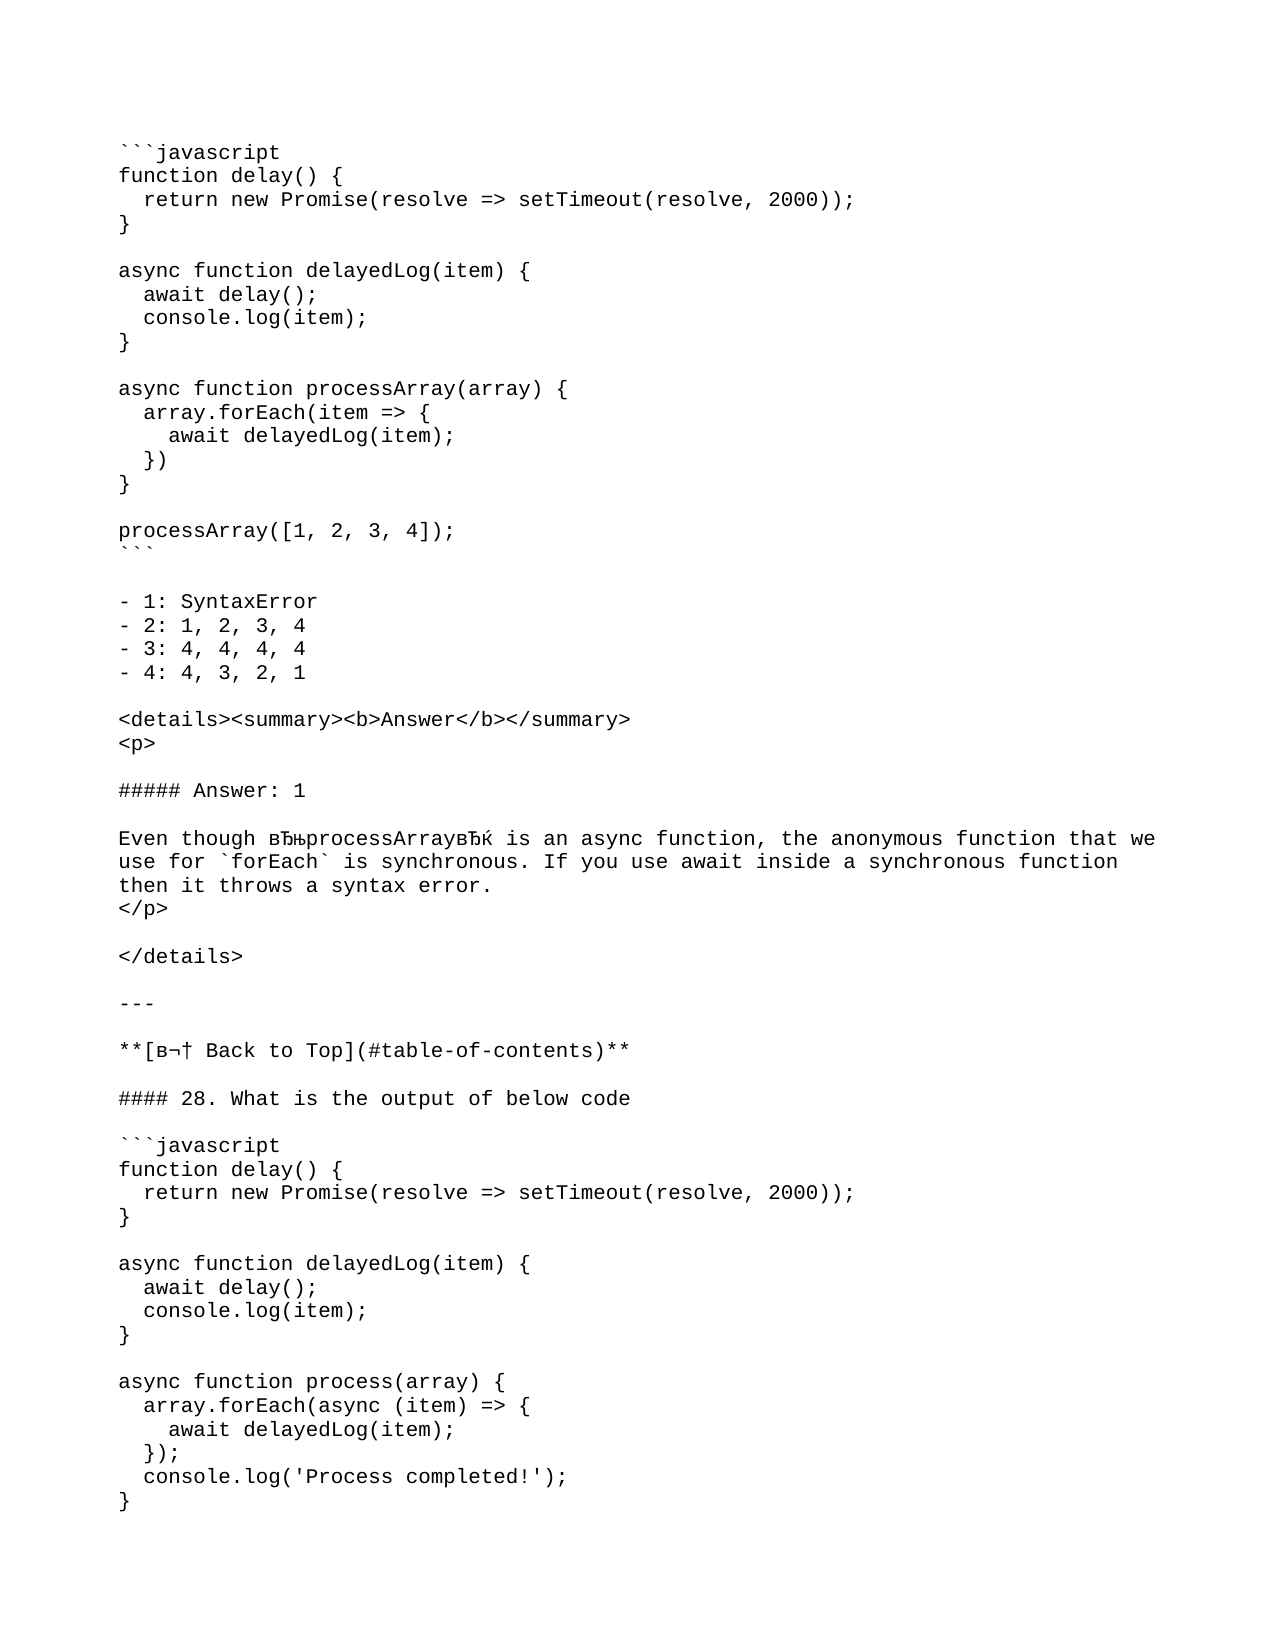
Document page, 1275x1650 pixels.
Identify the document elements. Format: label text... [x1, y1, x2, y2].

text return new Promise(resolve => setTimeout(resolve, 2000)); [118, 1182, 1157, 1206]
text await delay(); [118, 284, 1157, 307]
text **[в¬† Back to Top](#table-of-contents)** [118, 1040, 1157, 1064]
text --- [118, 993, 1157, 1017]
text await delayedLog(item); [118, 1419, 1157, 1442]
text </details> [118, 946, 1157, 969]
text array.forEach(item => { [118, 402, 1157, 426]
text </p> [118, 898, 1157, 922]
text async function processArray(array) { [118, 378, 1157, 402]
text async function delayedLog(item) { [118, 260, 1157, 284]
text processArray([1, 2, 3, 4]); [118, 520, 1157, 544]
text } [118, 1324, 1157, 1348]
text return new Promise(resolve => setTimeout(resolve, 2000)); [118, 189, 1157, 213]
text #### 28. What is the output of below code [118, 1088, 1157, 1111]
text function delay() { [118, 1158, 1157, 1182]
text } [118, 1206, 1157, 1229]
text ##### Answer: 1 [118, 780, 1157, 804]
text - 4: 4, 3, 2, 1 [118, 662, 1157, 686]
text } [118, 1489, 1157, 1513]
text async function delayedLog(item) { [118, 1253, 1157, 1277]
text array.forEach(async (item) => { [118, 1395, 1157, 1419]
text await delayedLog(item); [118, 426, 1157, 449]
text - 1: SyntaxError [118, 591, 1157, 615]
text }); [118, 1442, 1157, 1466]
text ```javascript [118, 142, 1157, 165]
text ```javascript [118, 1135, 1157, 1158]
text ``` [118, 544, 1157, 567]
text <details><summary><b>Answer</b></summary> [118, 709, 1157, 733]
text Even though вЂњprocessArrayвЂќ is an async function, the anonymous function that we use for `forEach` is synchronous. If you use await inside a synchronous function then it throws a syntax error. [118, 827, 1157, 898]
text } [118, 213, 1157, 236]
text <p> [118, 733, 1157, 757]
text console.log('Process completed!'); [118, 1466, 1157, 1489]
text } [118, 473, 1157, 496]
text await delay(); [118, 1277, 1157, 1300]
text } [118, 331, 1157, 354]
text console.log(item); [118, 307, 1157, 331]
text }) [118, 449, 1157, 473]
text - 3: 4, 4, 4, 4 [118, 638, 1157, 662]
text - 2: 1, 2, 3, 4 [118, 615, 1157, 638]
text function delay() { [118, 165, 1157, 189]
text console.log(item); [118, 1300, 1157, 1324]
text async function process(array) { [118, 1371, 1157, 1395]
